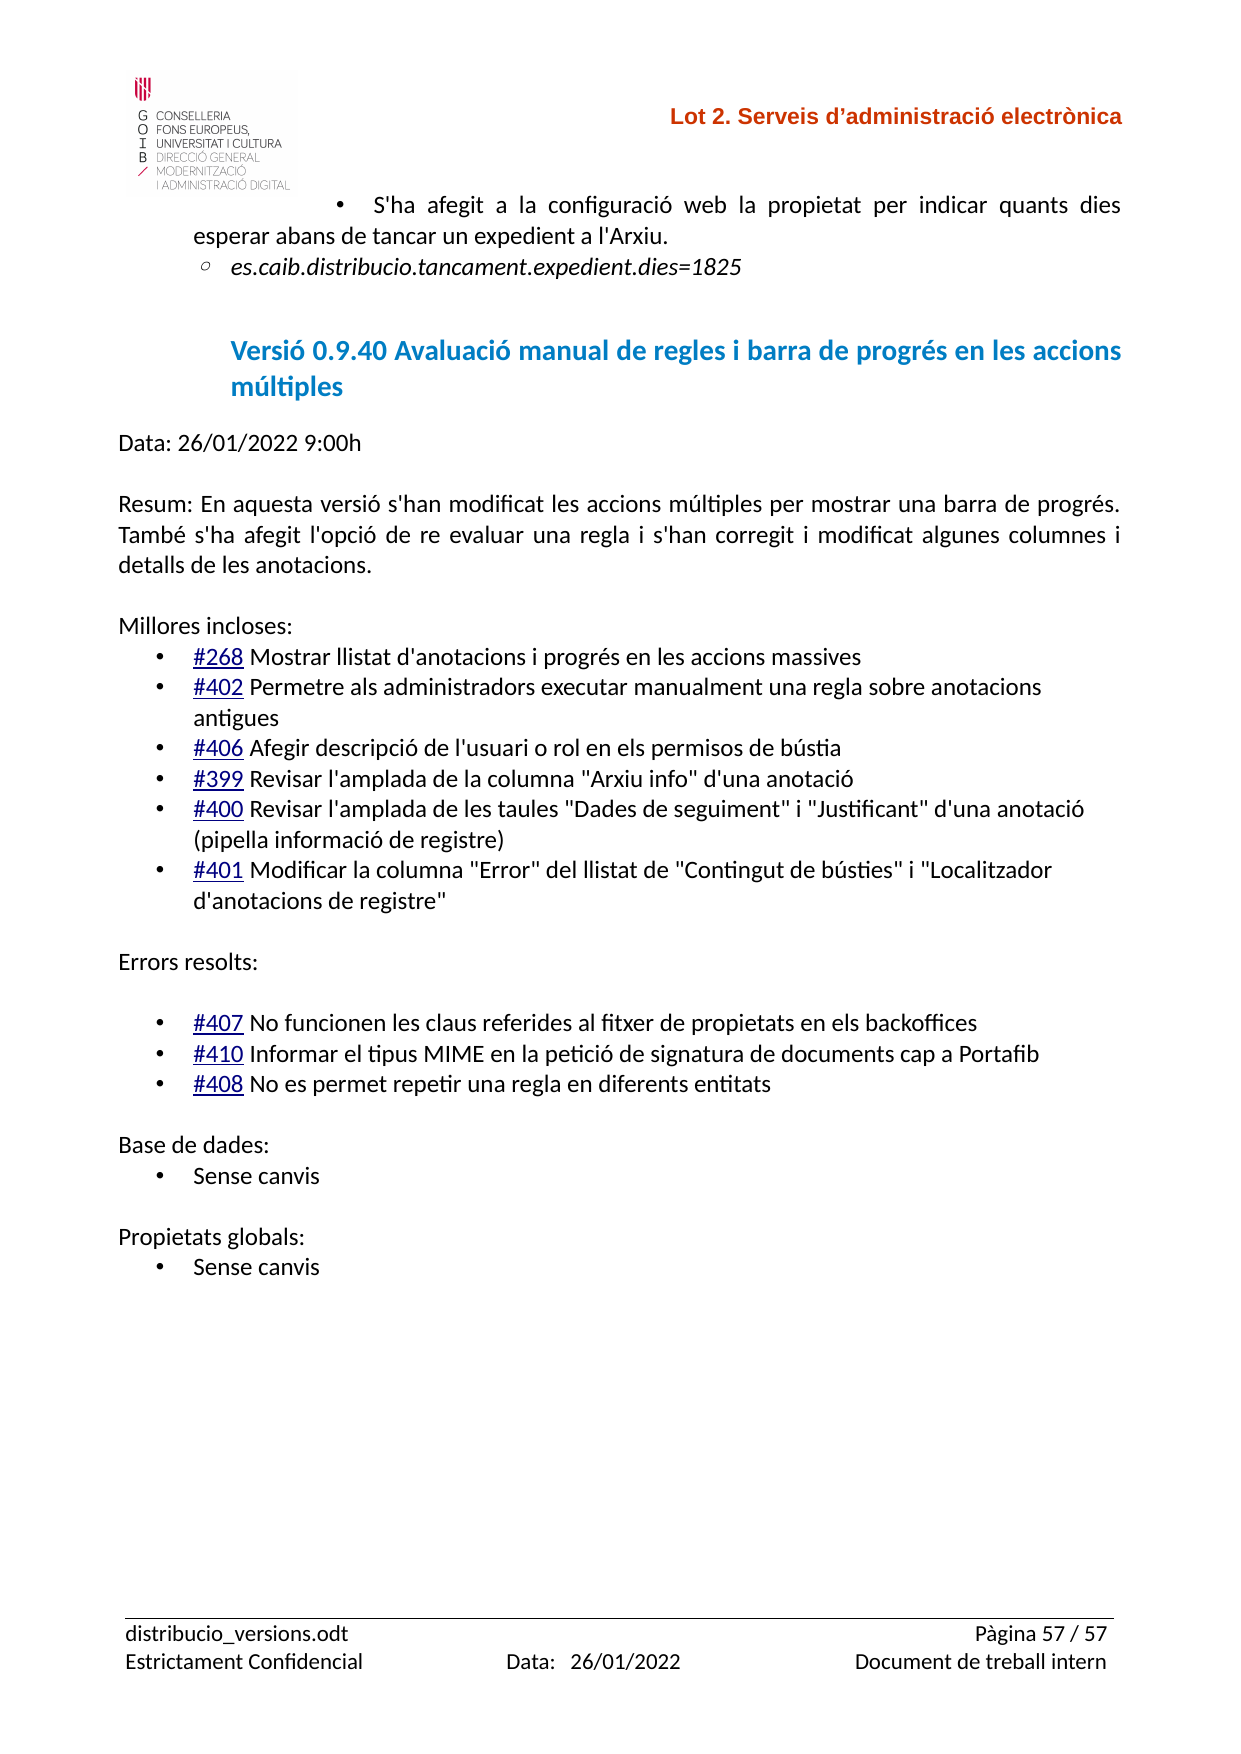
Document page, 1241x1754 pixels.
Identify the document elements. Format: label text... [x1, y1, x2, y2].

list #402 Permetre als administradors executar manualment una regla sobre anotacions antigues [156, 671, 1122, 732]
text Base de dades: [118, 1129, 1122, 1160]
list #401 Modificar la columna "Error" del llistat de "Contingut de bústies" i "Localitzador d'anotacions de registre" [156, 854, 1122, 916]
list #407 No funcionen les claus referides al fitxer de propietats en els backoffices [156, 1007, 1122, 1038]
list #399 Revisar l'amplada de la columna "Arxiu info" d'una anotació [156, 763, 1122, 793]
list Sense canvis [156, 1160, 1122, 1190]
list #400 Revisar l'amplada de les taules "Dades de seguiment" i "Justificant" d'una anotació (pipella informació de registre) [156, 793, 1122, 854]
text Data: 26/01/2022 9:00h [118, 427, 1122, 458]
list #408 No es permet repetir una regla en diferents entitats [156, 1068, 1122, 1099]
list #268 Mostrar llistat d'anotacions i progrés en les accions massives [156, 641, 1122, 671]
text Propietats globals: [118, 1221, 1122, 1251]
picture [126, 70, 299, 197]
text Resum: En aquesta versió s'han modificat les accions múltiples per mostrar una barra de progrés. També s'ha afegit l'opció de re evaluar una regla i s'han corregit i modificat algunes columnes i detalls de les anotacions. [118, 488, 1122, 580]
list #406 Afegir descripció de l'usuari o rol en els permisos de bústia [156, 732, 1122, 763]
list #410 Informar el tipus MIME en la petició de signatura de documents cap a Portafib [156, 1038, 1122, 1068]
list S'ha afegit a la configuració web la propietat per indicar quants dies esperar abans de tancar un expedient a l'Arxiu. [156, 190, 1122, 251]
text Errors resolts: [118, 946, 1122, 977]
list es.caib.distribucio.tancament.expedient.dies=1825 [193, 251, 1122, 281]
subtitle Versió 0.9.40 Avaluació manual de regles i barra de progrés en les accions múltiples [153, 332, 1122, 404]
text Millores incloses: [118, 610, 1122, 641]
list Sense canvis [156, 1251, 1122, 1282]
